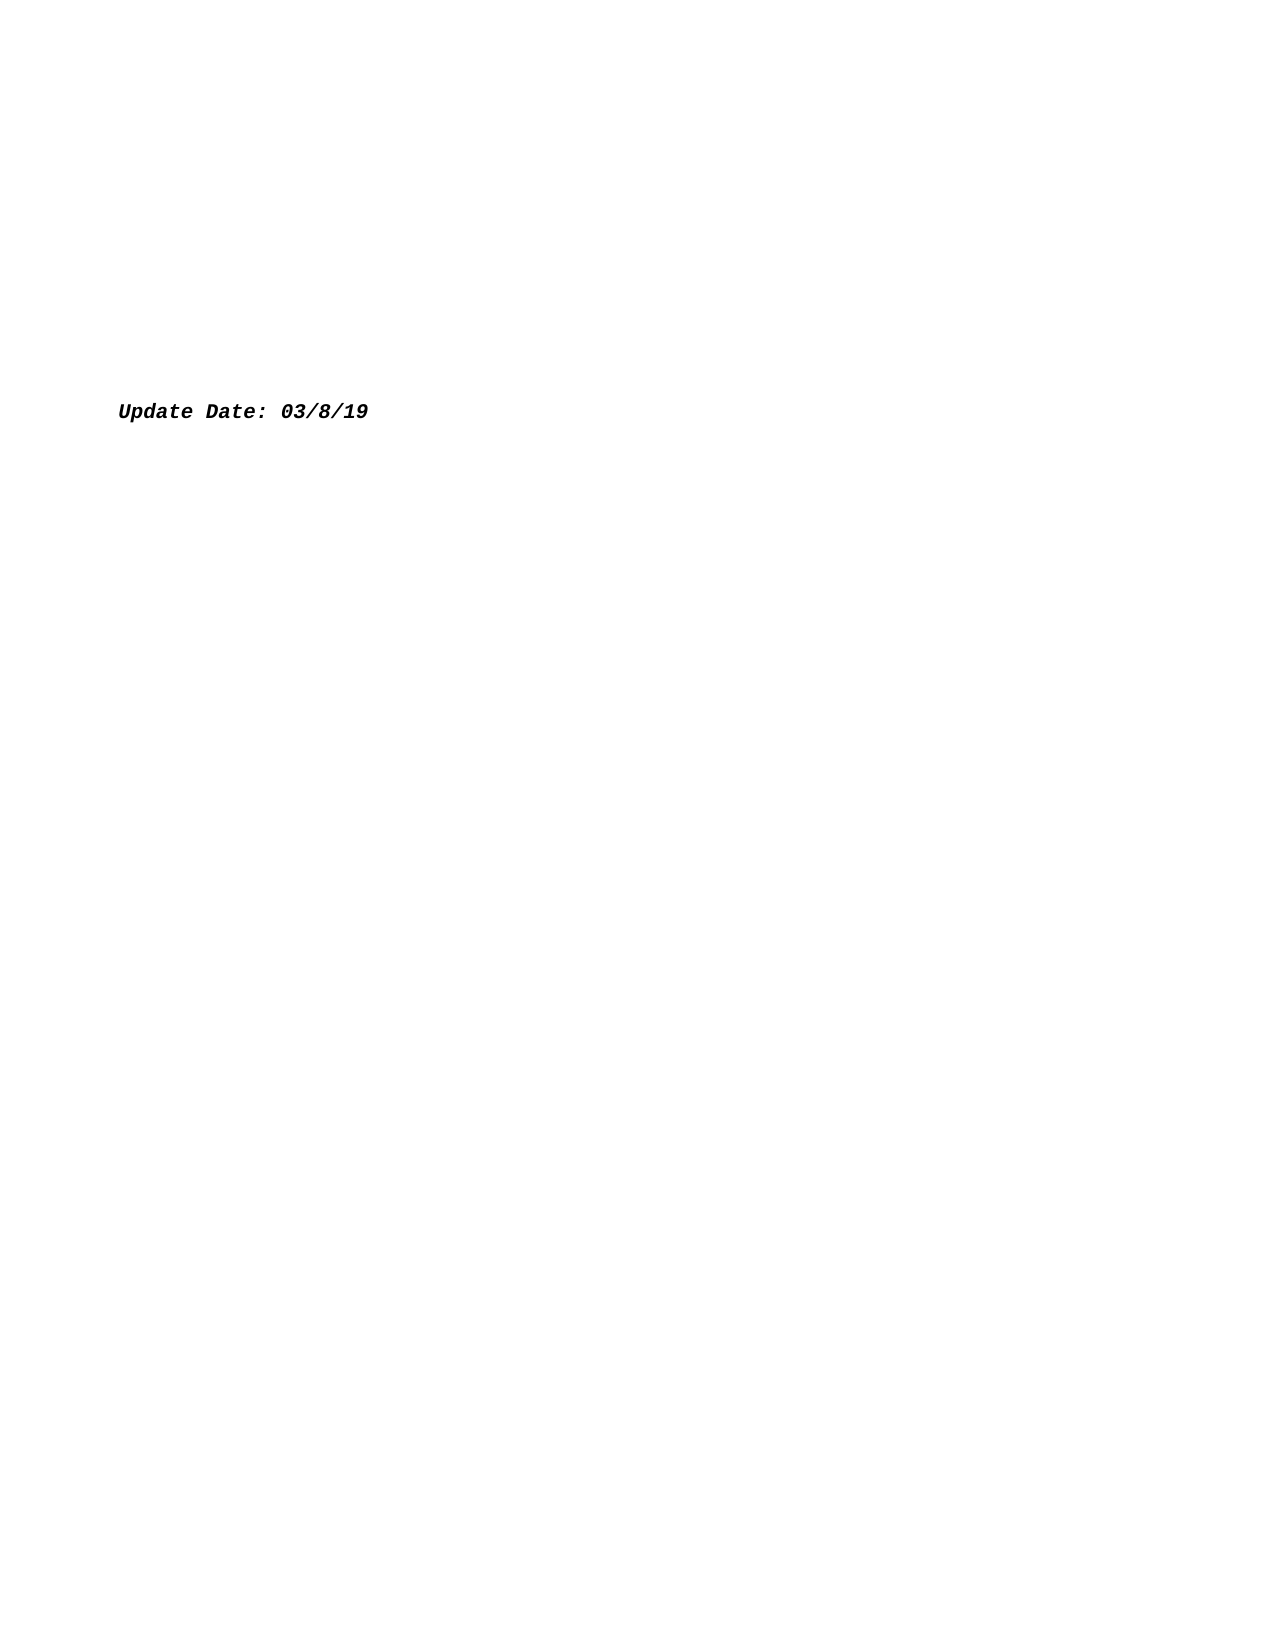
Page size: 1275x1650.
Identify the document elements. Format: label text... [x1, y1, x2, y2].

text Update Date: 03/8/19 [118, 401, 1157, 425]
